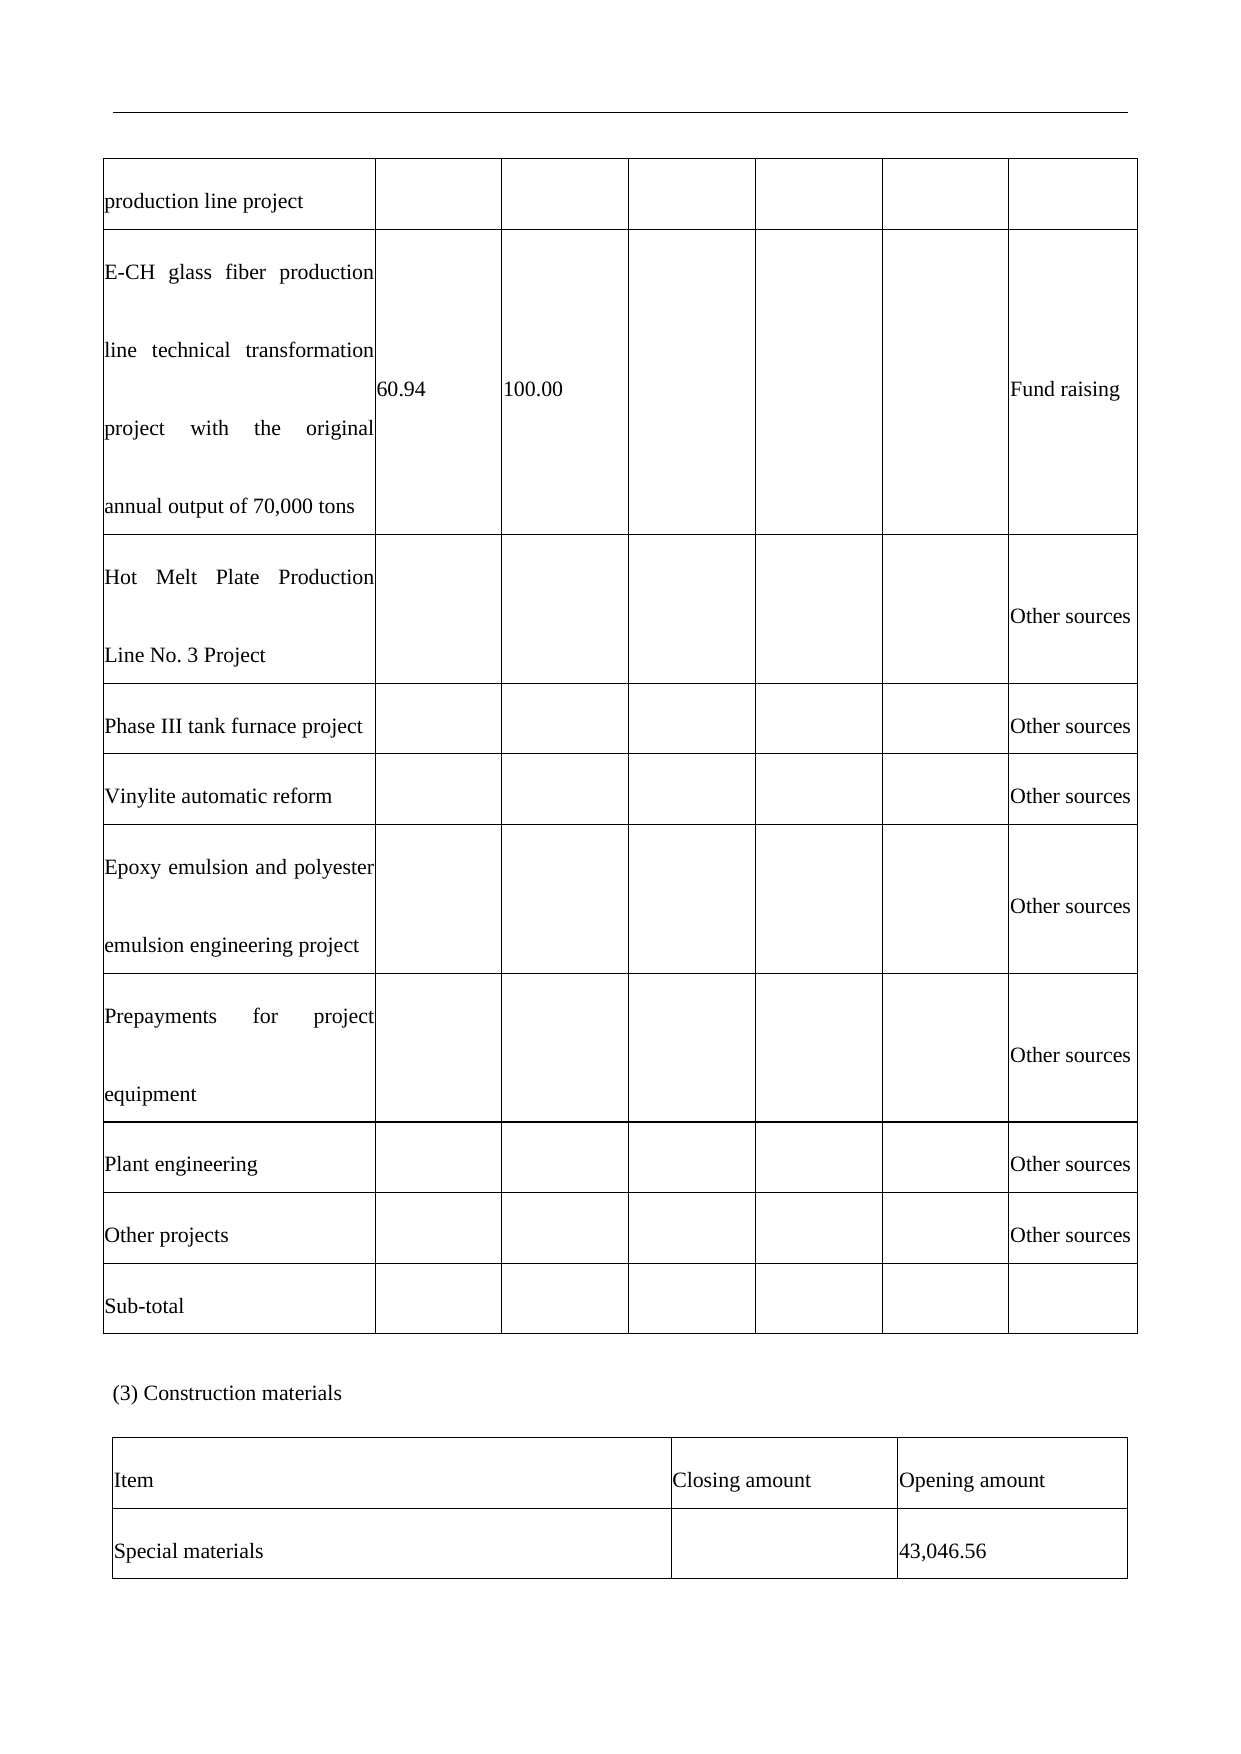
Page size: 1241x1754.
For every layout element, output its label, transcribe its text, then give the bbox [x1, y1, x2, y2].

table_cell 43,046.56 [898, 1509, 1127, 1578]
table_cell [376, 825, 501, 973]
table_cell [883, 1193, 1008, 1263]
table_cell [502, 825, 628, 973]
table_cell Other sources [1009, 535, 1137, 683]
table_cell [629, 825, 755, 973]
table_cell [376, 1264, 501, 1333]
table_cell E-CH glass fiber production line technical transformation project with the original annual output of 70,000 tons [104, 230, 375, 534]
table_cell Hot Melt Plate Production Line No. 3 Project [104, 535, 375, 683]
table_cell [376, 754, 501, 824]
table_cell Prepayments for project equipment [104, 974, 375, 1121]
table_cell [756, 535, 882, 683]
table_cell [756, 825, 882, 973]
table_cell 60.94 [376, 230, 501, 534]
table_cell [629, 159, 755, 229]
table_cell Plant engineering [104, 1123, 375, 1192]
table_cell [883, 684, 1008, 753]
table_cell [502, 1193, 628, 1263]
table_cell Special materials [113, 1509, 671, 1578]
table_cell [376, 535, 501, 683]
table_cell [376, 1193, 501, 1263]
table_header Closing amount [672, 1438, 897, 1508]
table_cell [883, 159, 1008, 229]
table_cell [502, 159, 628, 229]
table_cell [629, 1123, 755, 1192]
table_cell [756, 1264, 882, 1333]
table_cell [629, 535, 755, 683]
table_cell [756, 754, 882, 824]
table_cell [756, 1123, 882, 1192]
table_cell [629, 684, 755, 753]
table_cell [883, 1123, 1008, 1192]
table_cell Sub-total [104, 1264, 375, 1333]
table_cell [502, 974, 628, 1121]
table_cell [502, 535, 628, 683]
table_cell Other sources [1009, 974, 1137, 1121]
table_cell [629, 1193, 755, 1263]
table_cell [883, 974, 1008, 1121]
table_cell [756, 974, 882, 1121]
table_cell Other sources [1009, 754, 1137, 824]
text (3) Construction materials [112, 1351, 1128, 1414]
table_cell Phase III tank furnace project [104, 684, 375, 753]
table_cell Epoxy emulsion and polyester emulsion engineering project [104, 825, 375, 973]
table_cell [756, 1193, 882, 1263]
table_cell [629, 974, 755, 1121]
table_cell 100.00 [502, 230, 628, 534]
table_cell Fund raising [1009, 230, 1137, 534]
table_cell [883, 1264, 1008, 1333]
table_cell Vinylite automatic reform [104, 754, 375, 824]
table_header Opening amount [898, 1438, 1127, 1508]
table_cell [883, 535, 1008, 683]
table_cell [629, 1264, 755, 1333]
table_cell production line project [104, 159, 375, 229]
table_cell [502, 1123, 628, 1192]
table_cell [376, 159, 501, 229]
table_cell Other sources [1009, 1123, 1137, 1192]
table_cell Other projects [104, 1193, 375, 1263]
table_header Item [113, 1438, 671, 1508]
table_cell [756, 230, 882, 534]
table_cell [376, 684, 501, 753]
table_cell [1009, 1264, 1137, 1333]
table_cell [883, 825, 1008, 973]
table_cell [376, 974, 501, 1121]
table_cell [883, 754, 1008, 824]
table_cell [376, 1123, 501, 1192]
table_cell [672, 1509, 897, 1578]
table_cell [756, 684, 882, 753]
table_cell [756, 159, 882, 229]
table_cell Other sources [1009, 1193, 1137, 1263]
table_cell Other sources [1009, 684, 1137, 753]
table_cell [1009, 159, 1137, 229]
table_cell [502, 754, 628, 824]
table_cell [629, 230, 755, 534]
table_cell [883, 230, 1008, 534]
table_cell Other sources [1009, 825, 1137, 973]
table_cell [629, 754, 755, 824]
table_cell [502, 684, 628, 753]
table_cell [502, 1264, 628, 1333]
